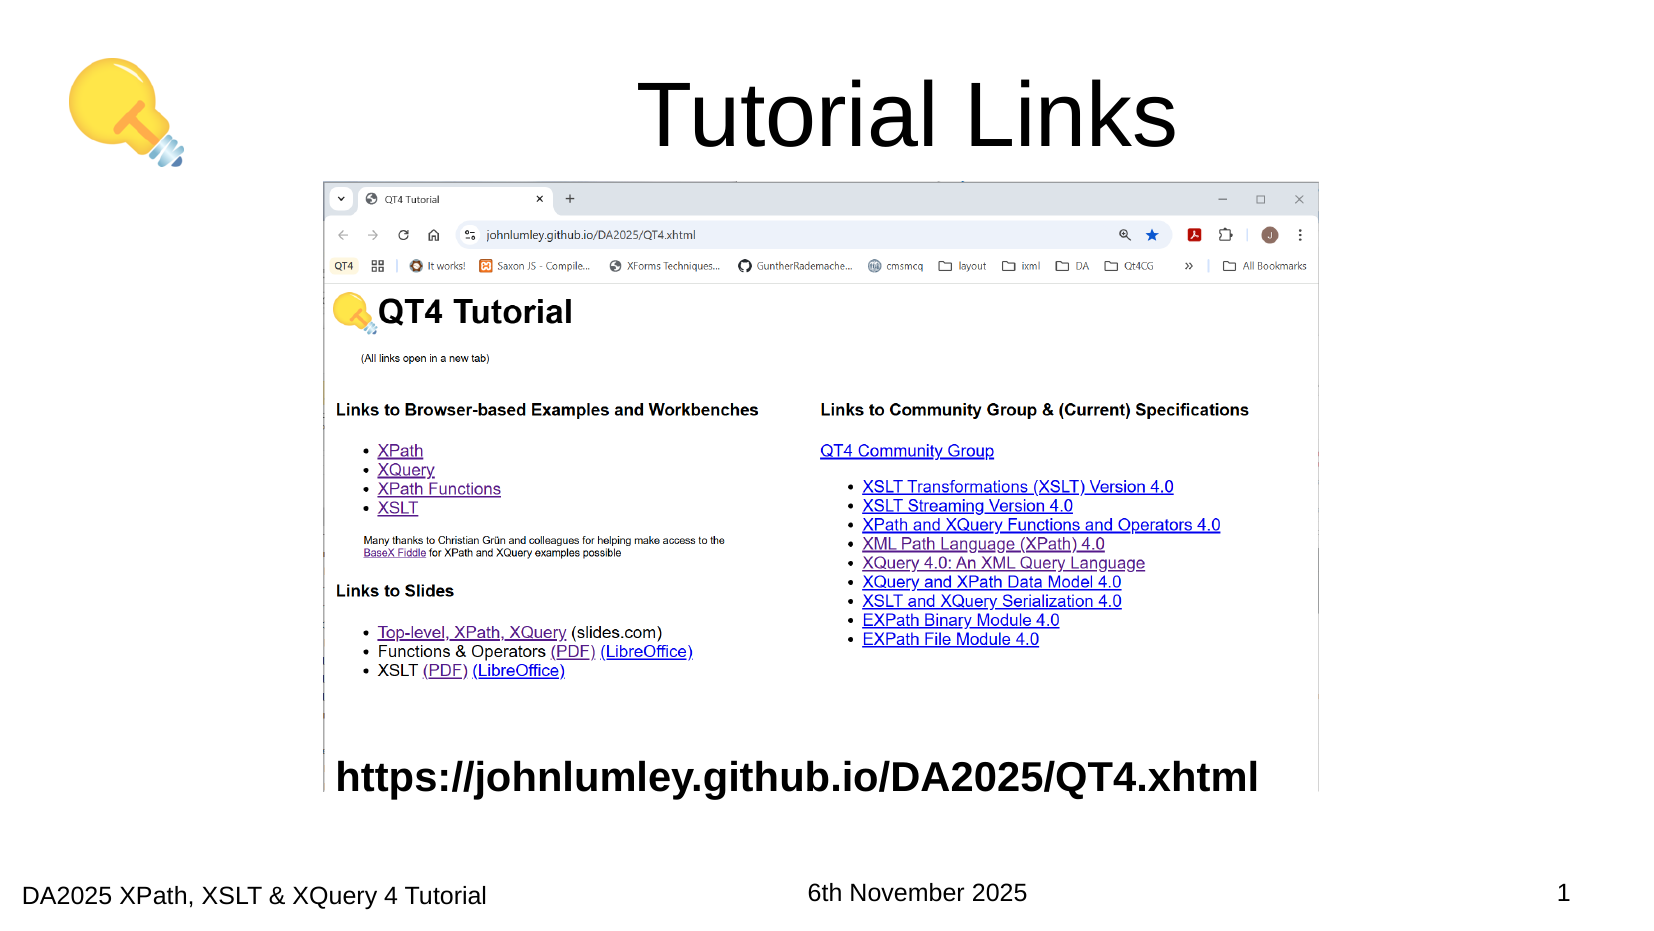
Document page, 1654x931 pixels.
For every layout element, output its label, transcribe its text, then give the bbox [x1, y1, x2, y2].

text_box https://johnlumley.github.io/DA2025/QT4.xhtml [320, 745, 1315, 816]
picture [323, 181, 1319, 792]
title Tutorial Links [244, 37, 1571, 193]
picture [69, 58, 184, 167]
